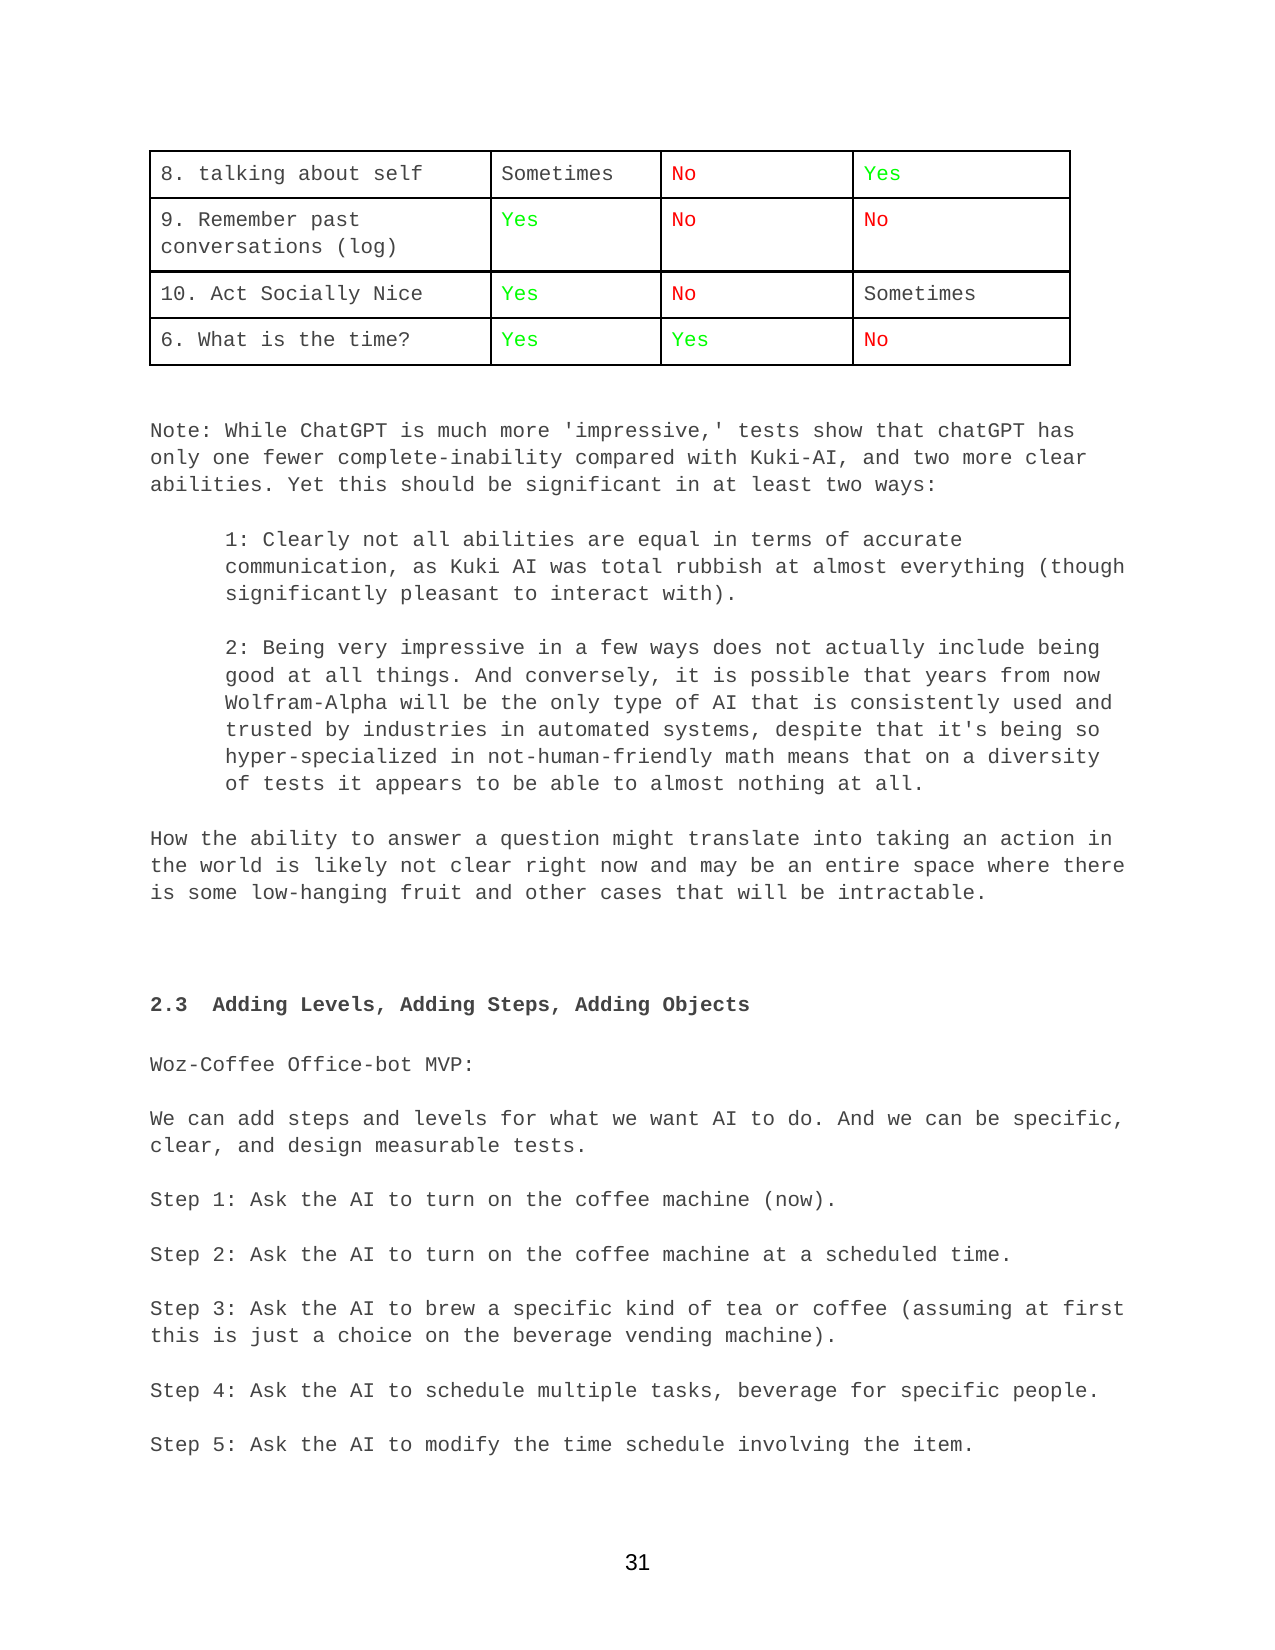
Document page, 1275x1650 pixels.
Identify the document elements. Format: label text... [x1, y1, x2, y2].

table_cell No [662, 273, 852, 317]
text 2: Being very impressive in a few ways does not actually include being good at all things. And conversely, it is possible that years from now Wolfram-Alpha will be the only type of AI that is consistently used and trusted by industries in automated systems, despite that it's being so hyper-specialized in not-human-friendly math means that on a diversity of tests it appears to be able to almost nothing at all. [225, 637, 1125, 797]
table_cell Yes [492, 273, 660, 317]
text Step 4: Ask the AI to schedule multiple tasks, beverage for specific people. [150, 1380, 1125, 1403]
text Note: While ChatGPT is much more 'impressive,' tests show that chatGPT has only one fewer complete-inability compared with Kuki-AI, and two more clear abilities. Yet this should be significant in at least two ways: [150, 420, 1125, 498]
table_cell Sometimes [492, 152, 660, 197]
table_cell 8. talking about self [151, 152, 490, 197]
table_cell Yes [492, 319, 660, 363]
table_cell No [854, 319, 1069, 363]
table_cell Yes [492, 199, 660, 270]
table_cell No [854, 199, 1069, 270]
text Step 1: Ask the AI to turn on the coffee machine (now). [150, 1189, 1125, 1213]
text Step 5: Ask the AI to modify the time schedule involving the item. [150, 1434, 1125, 1458]
text How the ability to answer a question might translate into taking an action in the world is likely not clear right now and may be an entire space where there is some low-hanging fruit and other cases that will be intractable. [150, 828, 1125, 906]
table_cell 9. Remember past conversations (log) [151, 199, 490, 270]
text Step 3: Ask the AI to brew a specific kind of tea or coffee (assuming at first this is just a choice on the beverage vending machine). [150, 1298, 1125, 1349]
table_cell Sometimes [854, 273, 1069, 317]
text 2.3 Adding Levels, Adding Steps, Adding Objects [150, 994, 1125, 1017]
table_cell Yes [662, 319, 852, 363]
text Step 2: Ask the AI to turn on the coffee machine at a scheduled time. [150, 1244, 1125, 1267]
table_cell Yes [854, 152, 1069, 197]
text 1: Clearly not all abilities are equal in terms of accurate communication, as Kuki AI was total rubbish at almost everything (though significantly pleasant to interact with). [225, 529, 1125, 607]
text We can add steps and levels for what we want AI to do. And we can be specific, clear, and design measurable tests. [150, 1108, 1125, 1159]
table_cell No [662, 152, 852, 197]
text Woz-Coffee Office-bot MVP: [150, 1053, 1125, 1077]
table_cell 10. Act Socially Nice [151, 273, 490, 317]
table_cell 6. What is the time? [151, 319, 490, 363]
table_cell No [662, 199, 852, 270]
